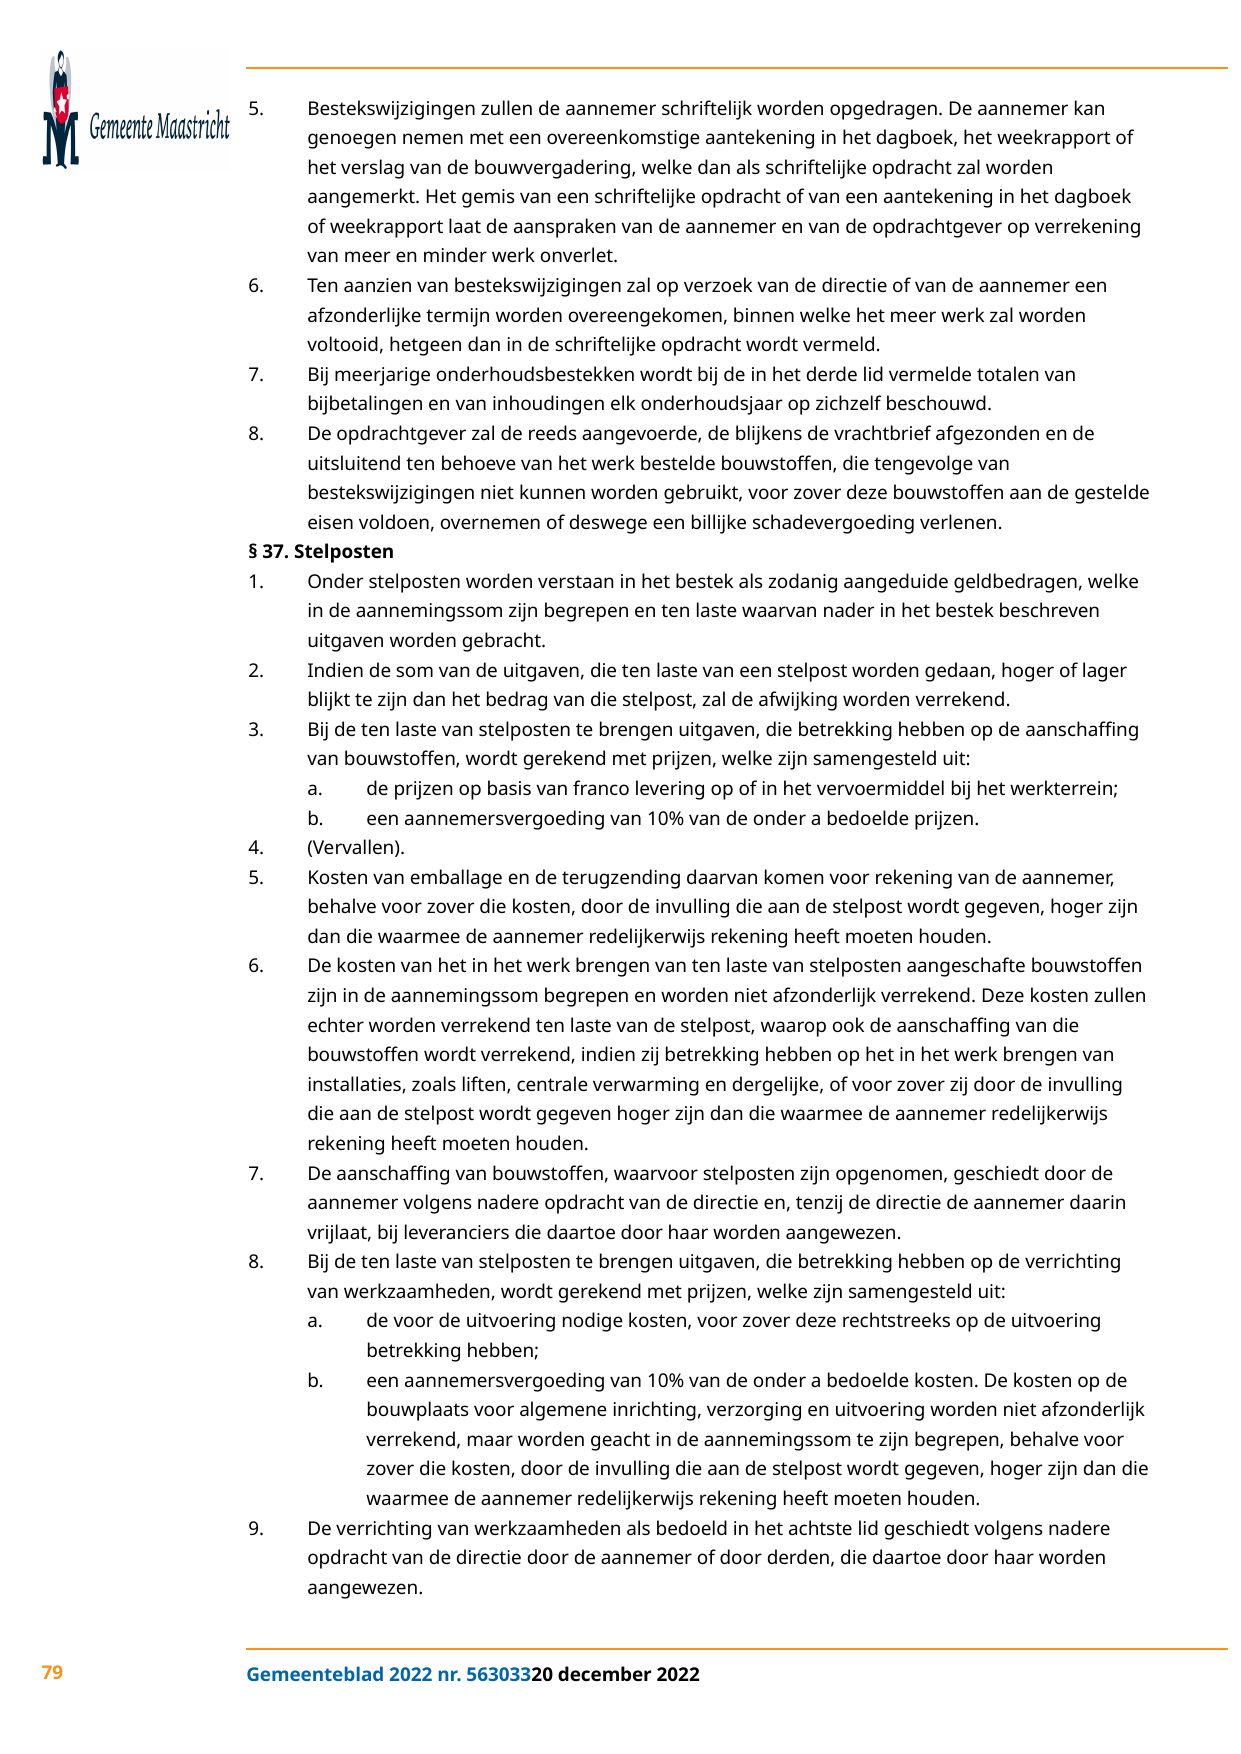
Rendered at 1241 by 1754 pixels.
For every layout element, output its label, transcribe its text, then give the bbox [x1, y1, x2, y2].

list de voor de uitvoering nodige kosten, voor zover deze rechtstreeks op de uitvoering betrekking hebben; [307, 1308, 1152, 1363]
list Indien de som van de uitgaven, die ten laste van een stelpost worden gedaan, hoger of lager blijkt te zijn dan het bedrag van die stelpost, zal de afwijking worden verrekend. [248, 657, 1152, 712]
list Kosten van emballage en de terugzending daarvan komen voor rekening van de aannemer, behalve voor zover die kosten, door de invulling die aan de stelpost wordt gegeven, hoger zijn dan die waarmee de aannemer redelijkerwijs rekening heeft moeten houden. [248, 864, 1152, 949]
list De kosten van het in het werk brengen van ten laste van stelposten aangeschafte bouwstoffen zijn in de aannemingssom begrepen en worden niet afzonderlijk verrekend. Deze kosten zullen echter worden verrekend ten laste van de stelpost, waarop ook de aanschaffing van die bouwstoffen wordt verrekend, indien zij betrekking hebben op het in het werk brengen van installaties, zoals liften, centrale verwarming en dergelijke, of voor zover zij door de invulling die aan de stelpost wordt gegeven hoger zijn dan die waarmee de aannemer redelijkerwijs rekening heeft moeten houden. [248, 953, 1152, 1156]
list een aannemersvergoeding van 10% van de onder a bedoelde kosten. De kosten op de bouwplaats voor algemene inrichting, verzorging en uitvoering worden niet afzonderlijk verrekend, maar worden geacht in de aannemingssom te zijn begrepen, behalve voor zover die kosten, door de invulling die aan de stelpost wordt gegeven, hoger zijn dan die waarmee de aannemer redelijkerwijs rekening heeft moeten houden. [307, 1367, 1152, 1511]
list (Vervallen). [248, 834, 1152, 860]
list Bij de ten laste van stelposten te brengen uitgaven, die betrekking hebben op de aanschaffing van bouwstoffen, wordt gerekend met prijzen, welke zijn samengesteld uit: [248, 716, 1152, 771]
list Onder stelposten worden verstaan in het bestek als zodanig aangeduide geldbedragen, welke in de aannemingssom zijn begrepen en ten laste waarvan nader in het bestek beschreven uitgaven worden gebracht. [248, 568, 1152, 653]
text § 37. Stelposten [248, 538, 1152, 564]
list De aanschaffing van bouwstoffen, waarvoor stelposten zijn opgenomen, geschiedt door de aannemer volgens nadere opdracht van de directie en, tenzij de directie de aannemer daarin vrijlaat, bij leveranciers die daartoe door haar worden aangewezen. [248, 1160, 1152, 1245]
list Bij de ten laste van stelposten te brengen uitgaven, die betrekking hebben op de verrichting van werkzaamheden, wordt gerekend met prijzen, welke zijn samengesteld uit: [248, 1248, 1152, 1304]
list een aannemersvergoeding van 10% van de onder a bedoelde prijzen. [307, 805, 1152, 831]
list Bij meerjarige onderhoudsbestekken wordt bij de in het derde lid vermelde totalen van bijbetalingen en van inhoudingen elk onderhoudsjaar op zichzelf beschouwd. [248, 361, 1152, 416]
list de prijzen op basis van franco levering op of in het vervoermiddel bij het werkterrein; [307, 775, 1152, 801]
list De verrichting van werkzaamheden als bedoeld in het achtste lid geschiedt volgens nadere opdracht van de directie door de aannemer of door derden, die daartoe door haar worden aangewezen. [248, 1515, 1152, 1600]
list De opdrachtgever zal de reeds aangevoerde, de blijkens de vrachtbrief afgezonden en de uitsluitend ten behoeve van het werk bestelde bouwstoffen, die tengevolge van bestekswijzigingen niet kunnen worden gebruikt, voor zover deze bouwstoffen aan de gestelde eisen voldoen, overnemen of deswege een billijke schadevergoeding verlenen. [248, 420, 1152, 535]
list Ten aanzien van bestekswijzigingen zal op verzoek van de directie of van de aannemer een afzonderlijke termijn worden overeengekomen, binnen welke het meer werk zal worden voltooid, hetgeen dan in de schriftelijke opdracht wordt vermeld. [248, 272, 1152, 357]
picture [41, 47, 231, 172]
list Bestekswijzigingen zullen de aannemer schriftelijk worden opgedragen. De aannemer kan genoegen nemen met een overeenkomstige aantekening in het dagboek, het weekrapport of het verslag van de bouwvergadering, welke dan als schriftelijke opdracht zal worden aangemerkt. Het gemis van een schriftelijke opdracht of van een aantekening in het dagboek of weekrapport laat de aanspraken van de aannemer en van de opdrachtgever op verrekening van meer en minder werk onverlet. [248, 95, 1152, 268]
